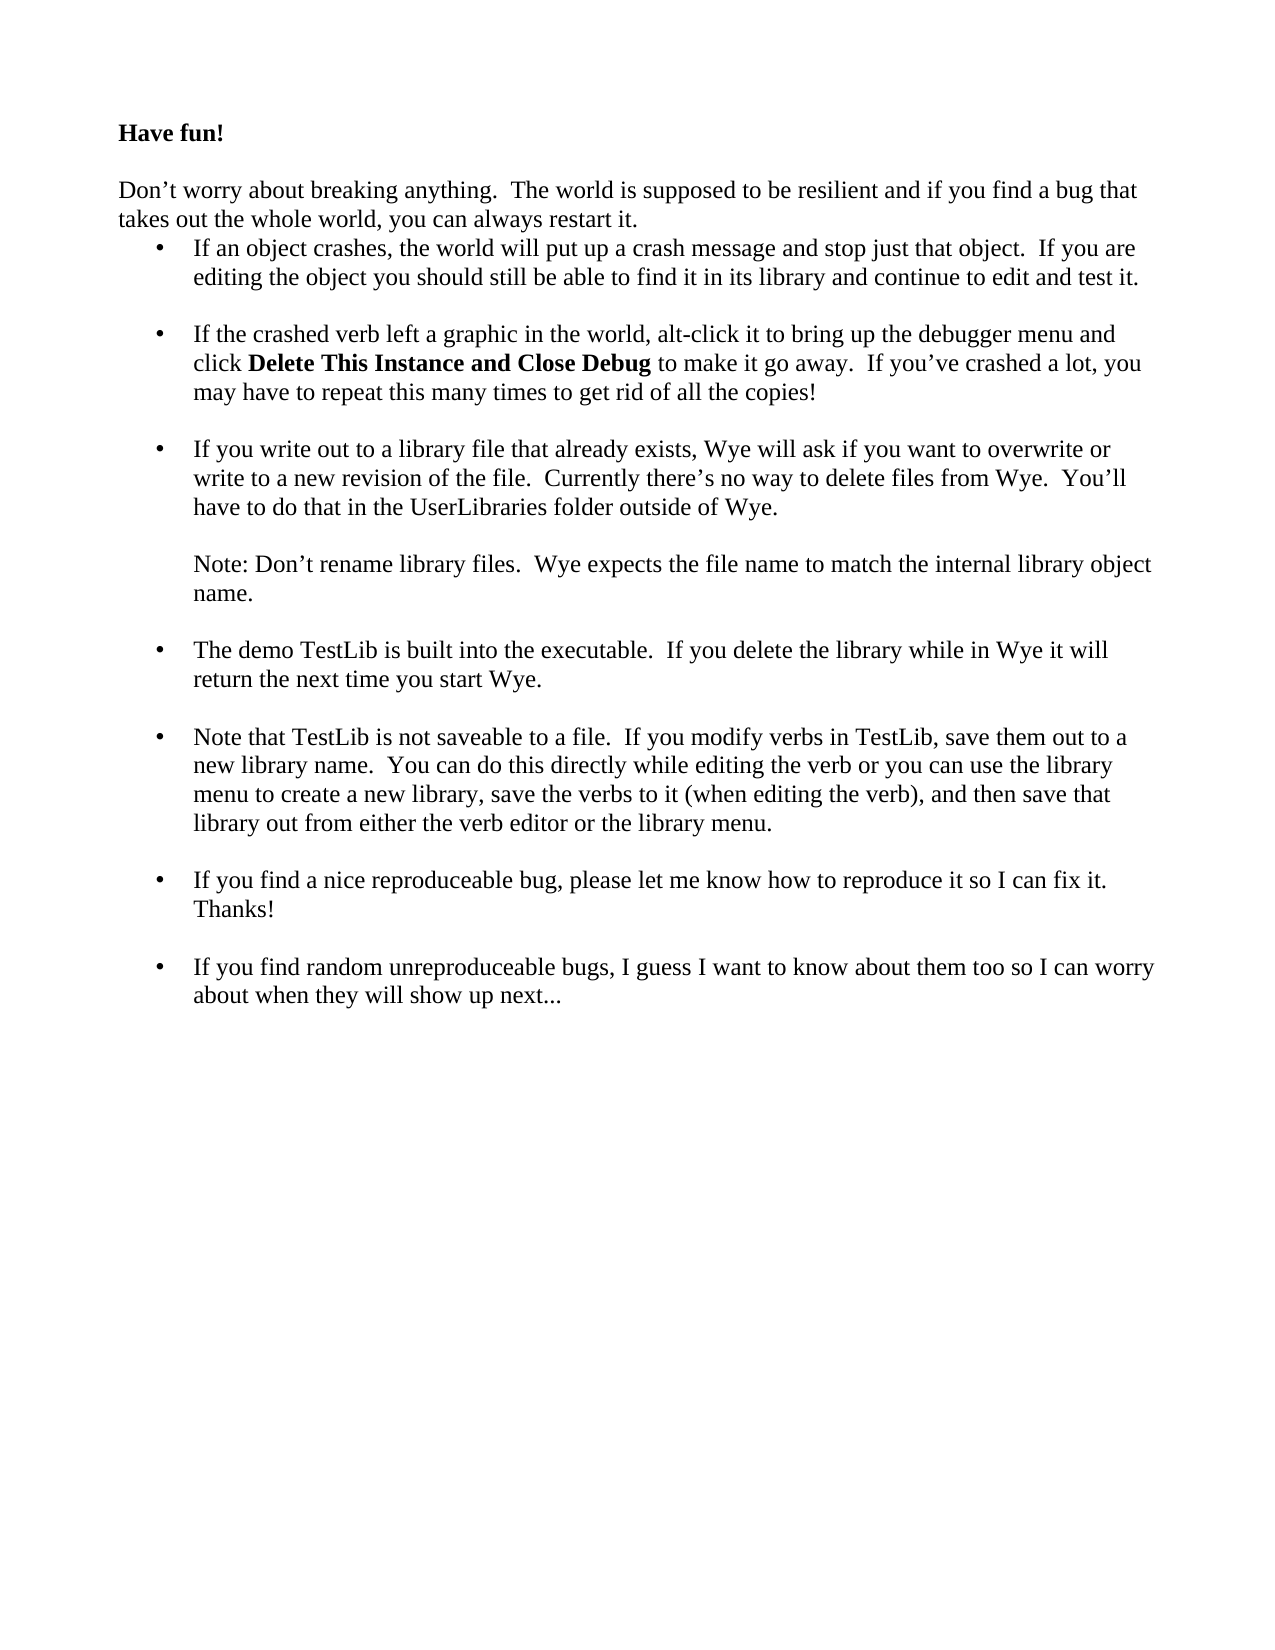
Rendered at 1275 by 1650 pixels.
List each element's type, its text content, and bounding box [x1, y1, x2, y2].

list If you find a nice reproduceable bug, please let me know how to reproduce it so I can fix it. Thanks! [156, 866, 1157, 923]
list Note that TestLib is not saveable to a file. If you modify verbs in TestLib, save them out to a new library name. You can do this directly while editing the verb or you can use the library menu to create a new library, save the verbs to it (when editing the verb), and then save that library out from either the verb editor or the library menu. [156, 722, 1157, 837]
list The demo TestLib is built into the executable. If you delete the library while in Wye it will return the next time you start Wye. [156, 636, 1157, 693]
text Have fun! [118, 118, 1157, 147]
list If an object crashes, the world will put up a crash message and stop just that object. If you are editing the object you should still be able to find it in its library and continue to edit and test it. [156, 233, 1157, 291]
list If you find random unreproduceable bugs, I guess I want to know about them too so I can worry about when they will show up next... [156, 952, 1157, 1009]
list If you write out to a library file that already exists, Wye will ask if you want to overwrite or write to a new revision of the file. Currently there’s no way to delete files from Wye. You’ll have to do that in the UserLibraries folder outside of Wye. [156, 434, 1157, 521]
list Note: Don’t rename library files. Wye expects the file name to match the internal library object name. [156, 549, 1157, 607]
text Don’t worry about breaking anything. The world is supposed to be resilient and if you find a bug that takes out the whole world, you can always restart it. [118, 176, 1157, 233]
list If the crashed verb left a graphic in the world, alt-click it to bring up the debugger menu and click Delete This Instance and Close Debug to make it go away. If you’ve crashed a lot, you may have to repeat this many times to get rid of all the copies! [156, 319, 1157, 406]
